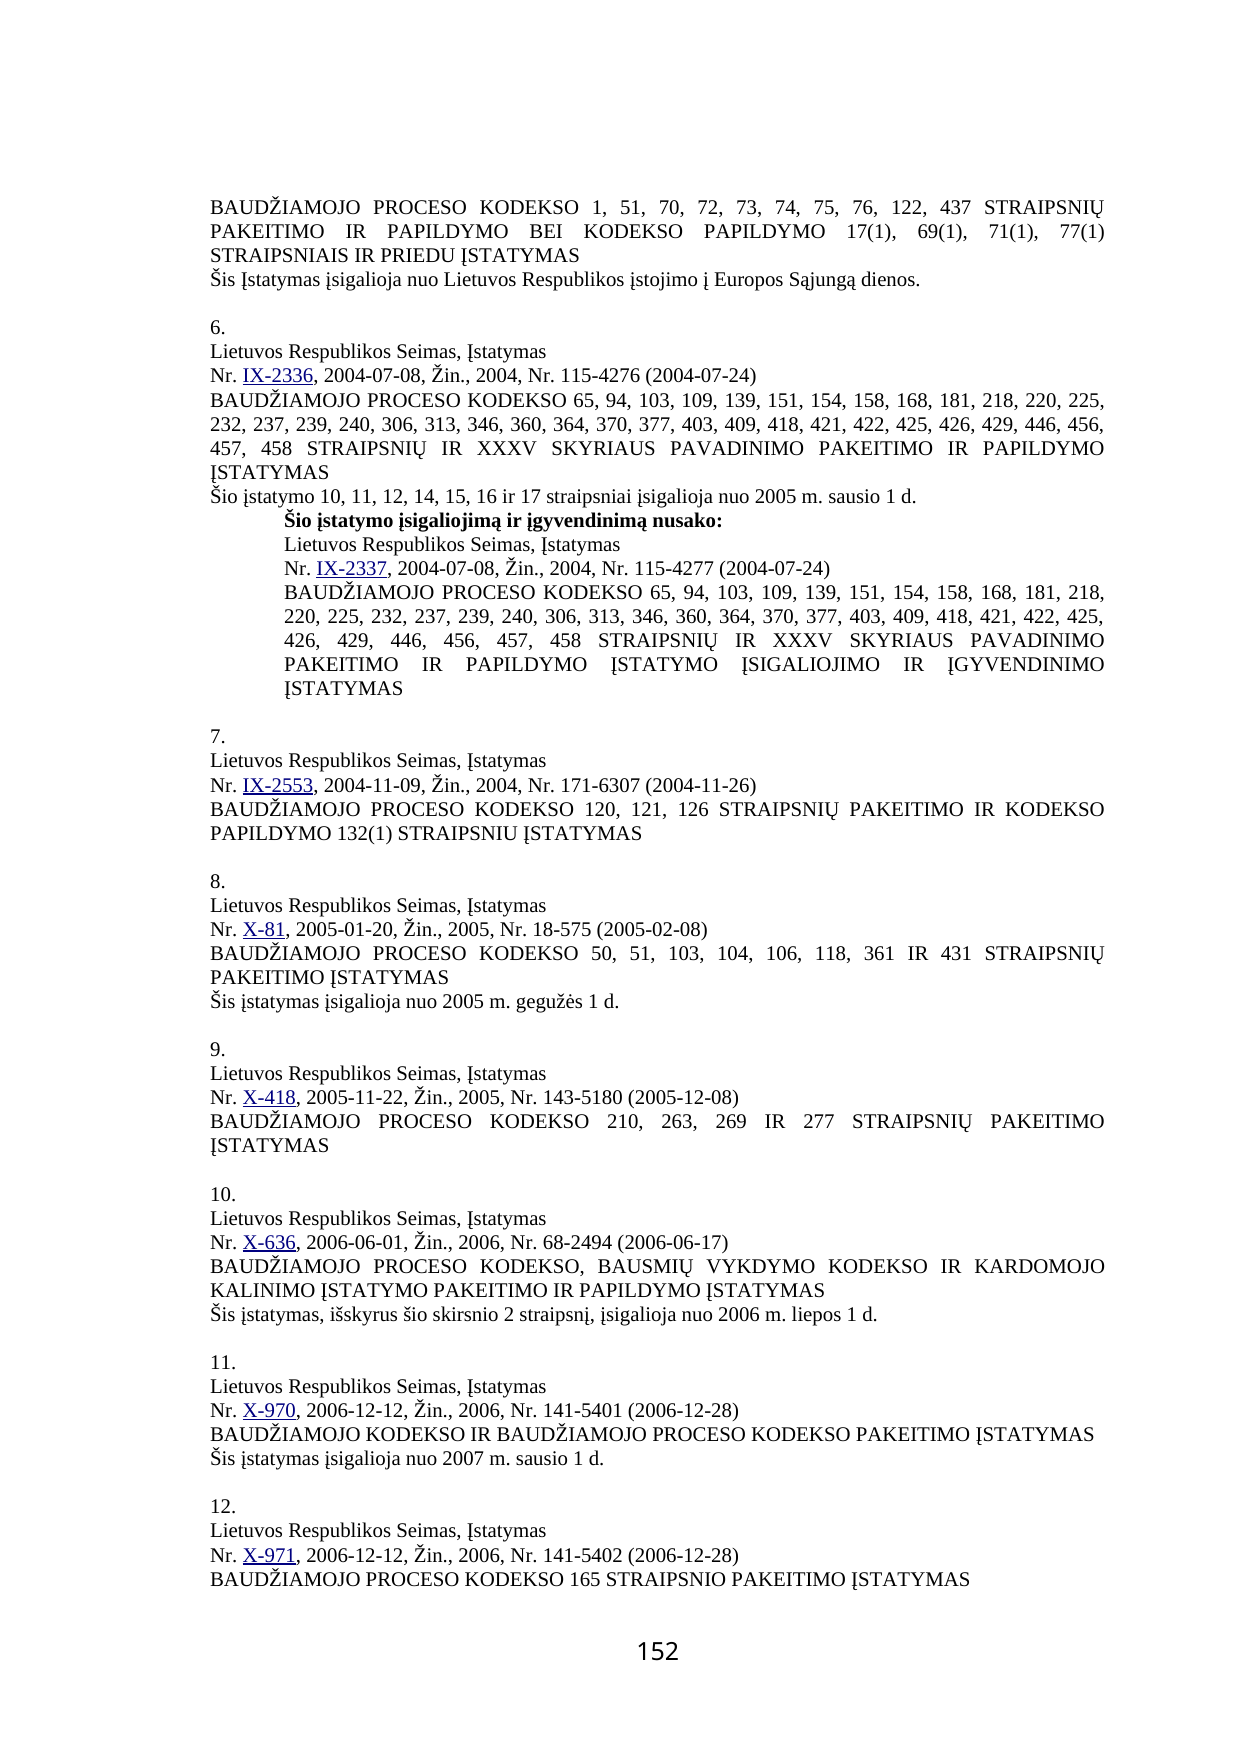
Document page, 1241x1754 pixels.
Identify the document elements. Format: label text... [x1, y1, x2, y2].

text Šis įstatymas įsigalioja nuo 2007 m. sausio 1 d. [210, 1446, 1106, 1470]
text Lietuvos Respublikos Seimas, Įstatymas [210, 893, 1106, 917]
text Nr. IX-2337, 2004-07-08, Žin., 2004, Nr. 115-4277 (2004-07-24) [210, 556, 1106, 580]
text 9. [210, 1037, 1106, 1061]
text Šio įstatymo įsigaliojimą ir įgyvendinimą nusako: [210, 508, 1106, 532]
text Šis Įstatymas įsigalioja nuo Lietuvos Respublikos įstojimo į Europos Sąjungą dienos. [210, 267, 1106, 291]
text Lietuvos Respublikos Seimas, Įstatymas [210, 1374, 1106, 1398]
text BAUDŽIAMOJO PROCESO KODEKSO 120, 121, 126 STRAIPSNIŲ PAKEITIMO IR KODEKSO PAPILDYMO 132(1) STRAIPSNIU ĮSTATYMAS [210, 797, 1106, 845]
text Nr. IX-2553, 2004-11-09, Žin., 2004, Nr. 171-6307 (2004-11-26) [210, 772, 1106, 797]
text BAUDŽIAMOJO PROCESO KODEKSO 165 STRAIPSNIO PAKEITIMO ĮSTATYMAS [210, 1567, 1106, 1591]
text 11. [210, 1350, 1106, 1374]
text 12. [210, 1494, 1106, 1518]
text Šis įstatymas įsigalioja nuo 2005 m. gegužės 1 d. [210, 989, 1106, 1013]
text Lietuvos Respublikos Seimas, Įstatymas [210, 339, 1106, 363]
text BAUDŽIAMOJO PROCESO KODEKSO, BAUSMIŲ VYKDYMO KODEKSO IR KARDOMOJO KALINIMO ĮSTATYMO PAKEITIMO IR PAPILDYMO ĮSTATYMAS [210, 1254, 1106, 1302]
text Nr. IX-2336, 2004-07-08, Žin., 2004, Nr. 115-4276 (2004-07-24) [210, 363, 1106, 387]
text Nr. X-636, 2006-06-01, Žin., 2006, Nr. 68-2494 (2006-06-17) [210, 1230, 1106, 1254]
text Lietuvos Respublikos Seimas, Įstatymas [210, 1518, 1106, 1542]
text Lietuvos Respublikos Seimas, Įstatymas [210, 1206, 1106, 1230]
text BAUDŽIAMOJO PROCESO KODEKSO 65, 94, 103, 109, 139, 151, 154, 158, 168, 181, 218, 220, 225, 232, 237, 239, 240, 306, 313, 346, 360, 364, 370, 377, 403, 409, 418, 421, 422, 425, 426, 429, 446, 456, 457, 458 STRAIPSNIŲ IR XXXV SKYRIAUS PAVADINIMO PAKEITIMO IR PAPILDYMO ĮSTATYMO ĮSIGALIOJIMO IR ĮGYVENDINIMO ĮSTATYMAS [284, 580, 1106, 700]
text Nr. X-971, 2006-12-12, Žin., 2006, Nr. 141-5402 (2006-12-28) [210, 1542, 1106, 1567]
text 10. [210, 1182, 1106, 1206]
text Šio įstatymo 10, 11, 12, 14, 15, 16 ir 17 straipsniai įsigalioja nuo 2005 m. sausio 1 d. [210, 484, 1106, 508]
text Nr. X-81, 2005-01-20, Žin., 2005, Nr. 18-575 (2005-02-08) [210, 917, 1106, 941]
text 8. [210, 869, 1106, 893]
text 7. [210, 724, 1106, 748]
text BAUDŽIAMOJO PROCESO KODEKSO 210, 263, 269 IR 277 STRAIPSNIŲ PAKEITIMO ĮSTATYMAS [210, 1109, 1106, 1157]
text 6. [210, 315, 1106, 339]
text Šis įstatymas, išskyrus šio skirsnio 2 straipsnį, įsigalioja nuo 2006 m. liepos 1 d. [210, 1302, 1106, 1326]
text Lietuvos Respublikos Seimas, Įstatymas [210, 748, 1106, 772]
text Nr. X-970, 2006-12-12, Žin., 2006, Nr. 141-5401 (2006-12-28) [210, 1398, 1106, 1422]
text BAUDŽIAMOJO PROCESO KODEKSO 65, 94, 103, 109, 139, 151, 154, 158, 168, 181, 218, 220, 225, 232, 237, 239, 240, 306, 313, 346, 360, 364, 370, 377, 403, 409, 418, 421, 422, 425, 426, 429, 446, 456, 457, 458 STRAIPSNIŲ IR XXXV SKYRIAUS PAVADINIMO PAKEITIMO IR PAPILDYMO ĮSTATYMAS [210, 387, 1106, 484]
text BAUDŽIAMOJO KODEKSO IR BAUDŽIAMOJO PROCESO KODEKSO PAKEITIMO ĮSTATYMAS [210, 1422, 1106, 1446]
text Lietuvos Respublikos Seimas, Įstatymas [210, 1061, 1106, 1085]
text BAUDŽIAMOJO PROCESO KODEKSO 1, 51, 70, 72, 73, 74, 75, 76, 122, 437 STRAIPSNIŲ PAKEITIMO IR PAPILDYMO BEI KODEKSO PAPILDYMO 17(1), 69(1), 71(1), 77(1) STRAIPSNIAIS IR PRIEDU ĮSTATYMAS [210, 195, 1106, 267]
text BAUDŽIAMOJO PROCESO KODEKSO 50, 51, 103, 104, 106, 118, 361 IR 431 STRAIPSNIŲ PAKEITIMO ĮSTATYMAS [210, 941, 1106, 989]
text Lietuvos Respublikos Seimas, Įstatymas [210, 532, 1106, 556]
text Nr. X-418, 2005-11-22, Žin., 2005, Nr. 143-5180 (2005-12-08) [210, 1085, 1106, 1109]
